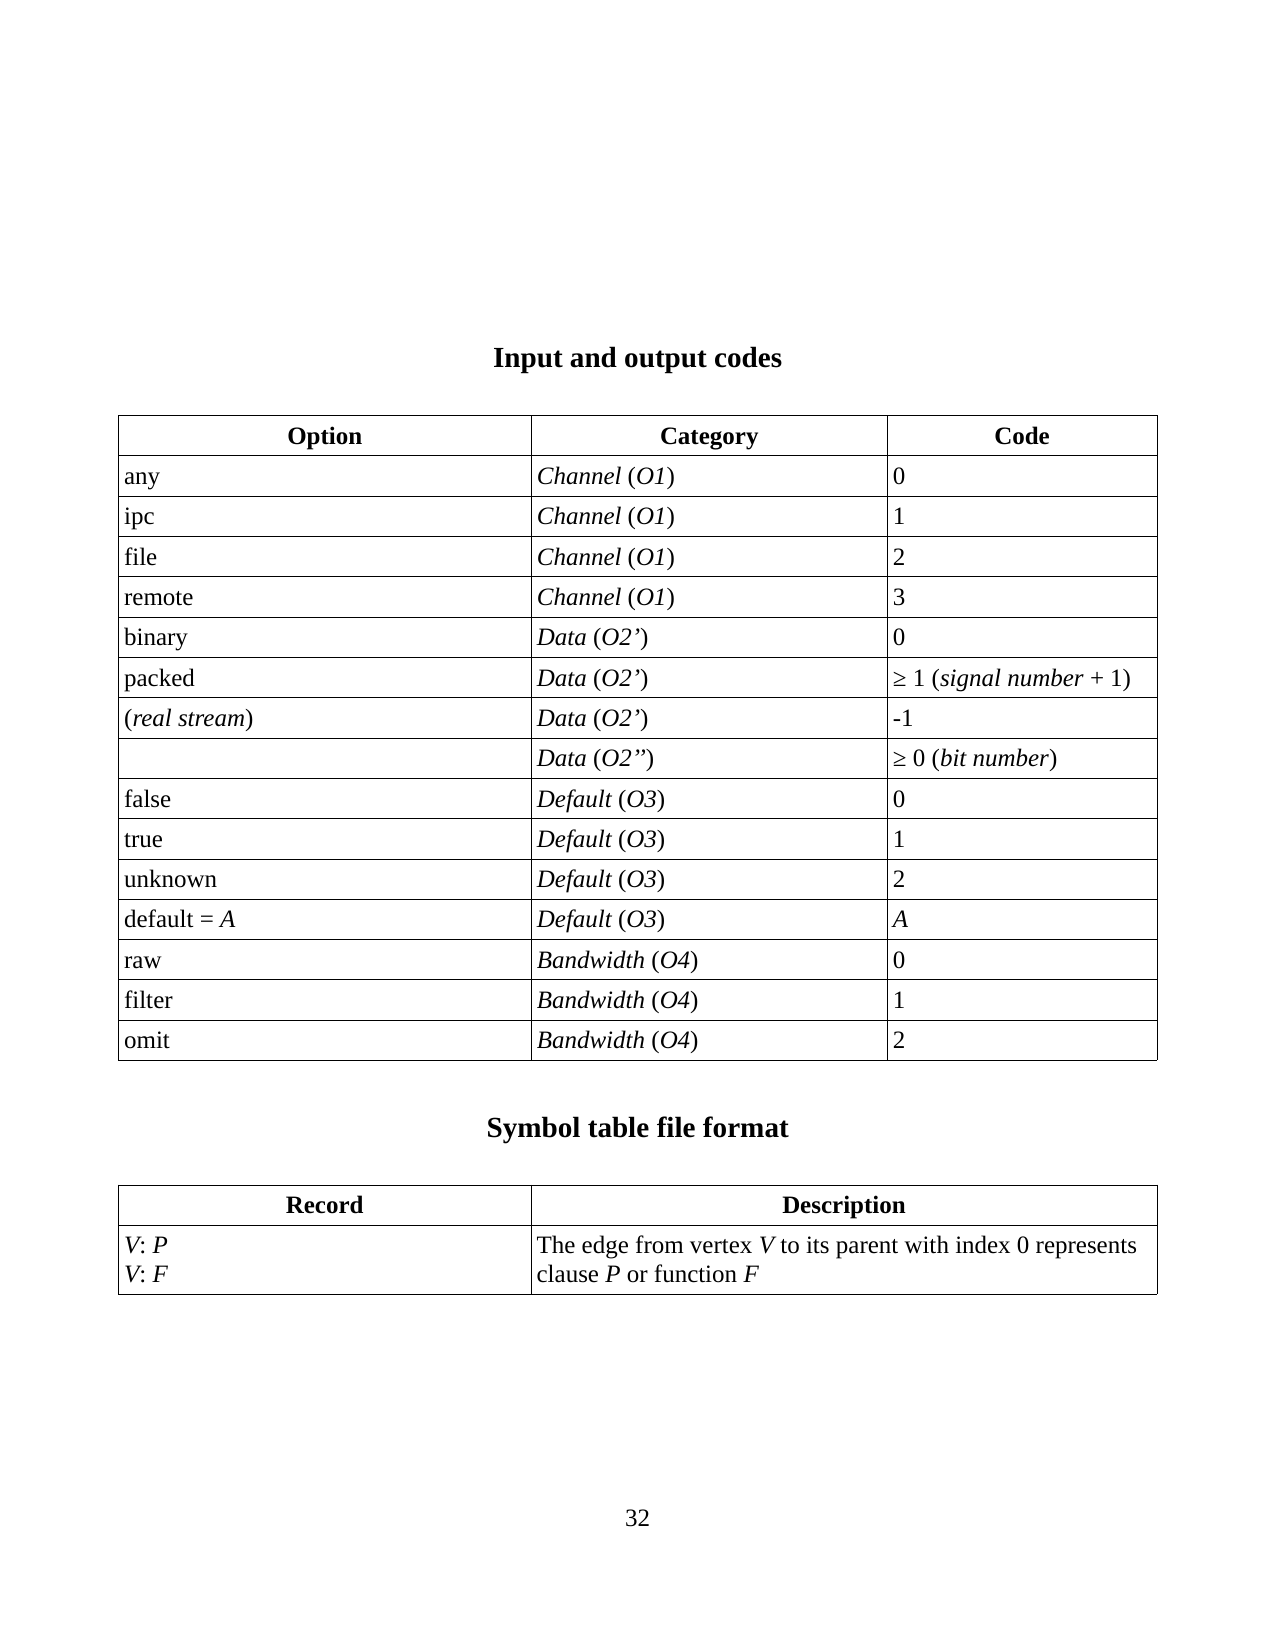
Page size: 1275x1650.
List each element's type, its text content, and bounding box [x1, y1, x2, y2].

table_cell 0 [888, 940, 1157, 979]
table_cell true [119, 819, 531, 858]
table_header Description [532, 1186, 1157, 1225]
table_cell false [119, 779, 531, 818]
table_cell ≥ 1 (signal number + 1) [888, 658, 1157, 697]
table_cell ≥ 0 (bit number) [888, 739, 1157, 778]
table_cell Data (O2’) [532, 698, 887, 737]
table_cell V: P V: F [119, 1226, 531, 1294]
table_cell Channel (O1) [532, 456, 887, 496]
table_cell default = A [119, 900, 531, 939]
table_cell 0 [888, 456, 1157, 496]
table_cell [119, 739, 531, 778]
table_cell Channel (O1) [532, 497, 887, 536]
table_header Category [532, 416, 887, 455]
table_cell file [119, 537, 531, 576]
table_cell Default (O3) [532, 779, 887, 818]
table_cell 2 [888, 860, 1157, 899]
table_cell filter [119, 980, 531, 1020]
table_cell binary [119, 618, 531, 657]
table_cell Data (O2’) [532, 658, 887, 697]
table_cell Bandwidth (O4) [532, 1021, 887, 1060]
table_cell 2 [888, 1021, 1157, 1060]
table_cell unknown [119, 860, 531, 899]
table_cell The edge from vertex V to its parent with index 0 represents clause P or function F [532, 1226, 1157, 1294]
table_cell omit [119, 1021, 531, 1060]
table_header Record [119, 1186, 531, 1225]
table_cell remote [119, 577, 531, 617]
table_cell any [119, 456, 531, 496]
table_cell 0 [888, 618, 1157, 657]
subtitle Symbol table file format [118, 1110, 1157, 1143]
table_cell A [888, 900, 1157, 939]
table_cell Default (O3) [532, 860, 887, 899]
table_cell 1 [888, 980, 1157, 1020]
table_cell 0 [888, 779, 1157, 818]
table_cell Default (O3) [532, 819, 887, 858]
table_cell Default (O3) [532, 900, 887, 939]
table_cell 1 [888, 819, 1157, 858]
table_cell 3 [888, 577, 1157, 617]
table_cell (real stream) [119, 698, 531, 737]
table_cell Bandwidth (O4) [532, 980, 887, 1020]
table_header Code [888, 416, 1157, 455]
table_cell 2 [888, 537, 1157, 576]
table_cell Bandwidth (O4) [532, 940, 887, 979]
table_header Option [119, 416, 531, 455]
table_cell ipc [119, 497, 531, 536]
table_cell Data (O2’’) [532, 739, 887, 778]
table_cell packed [119, 658, 531, 697]
subtitle Input and output codes [118, 340, 1157, 374]
table_cell 1 [888, 497, 1157, 536]
table_cell -1 [888, 698, 1157, 737]
table_cell Channel (O1) [532, 537, 887, 576]
table_cell raw [119, 940, 531, 979]
table_cell Data (O2’) [532, 618, 887, 657]
table_cell Channel (O1) [532, 577, 887, 617]
